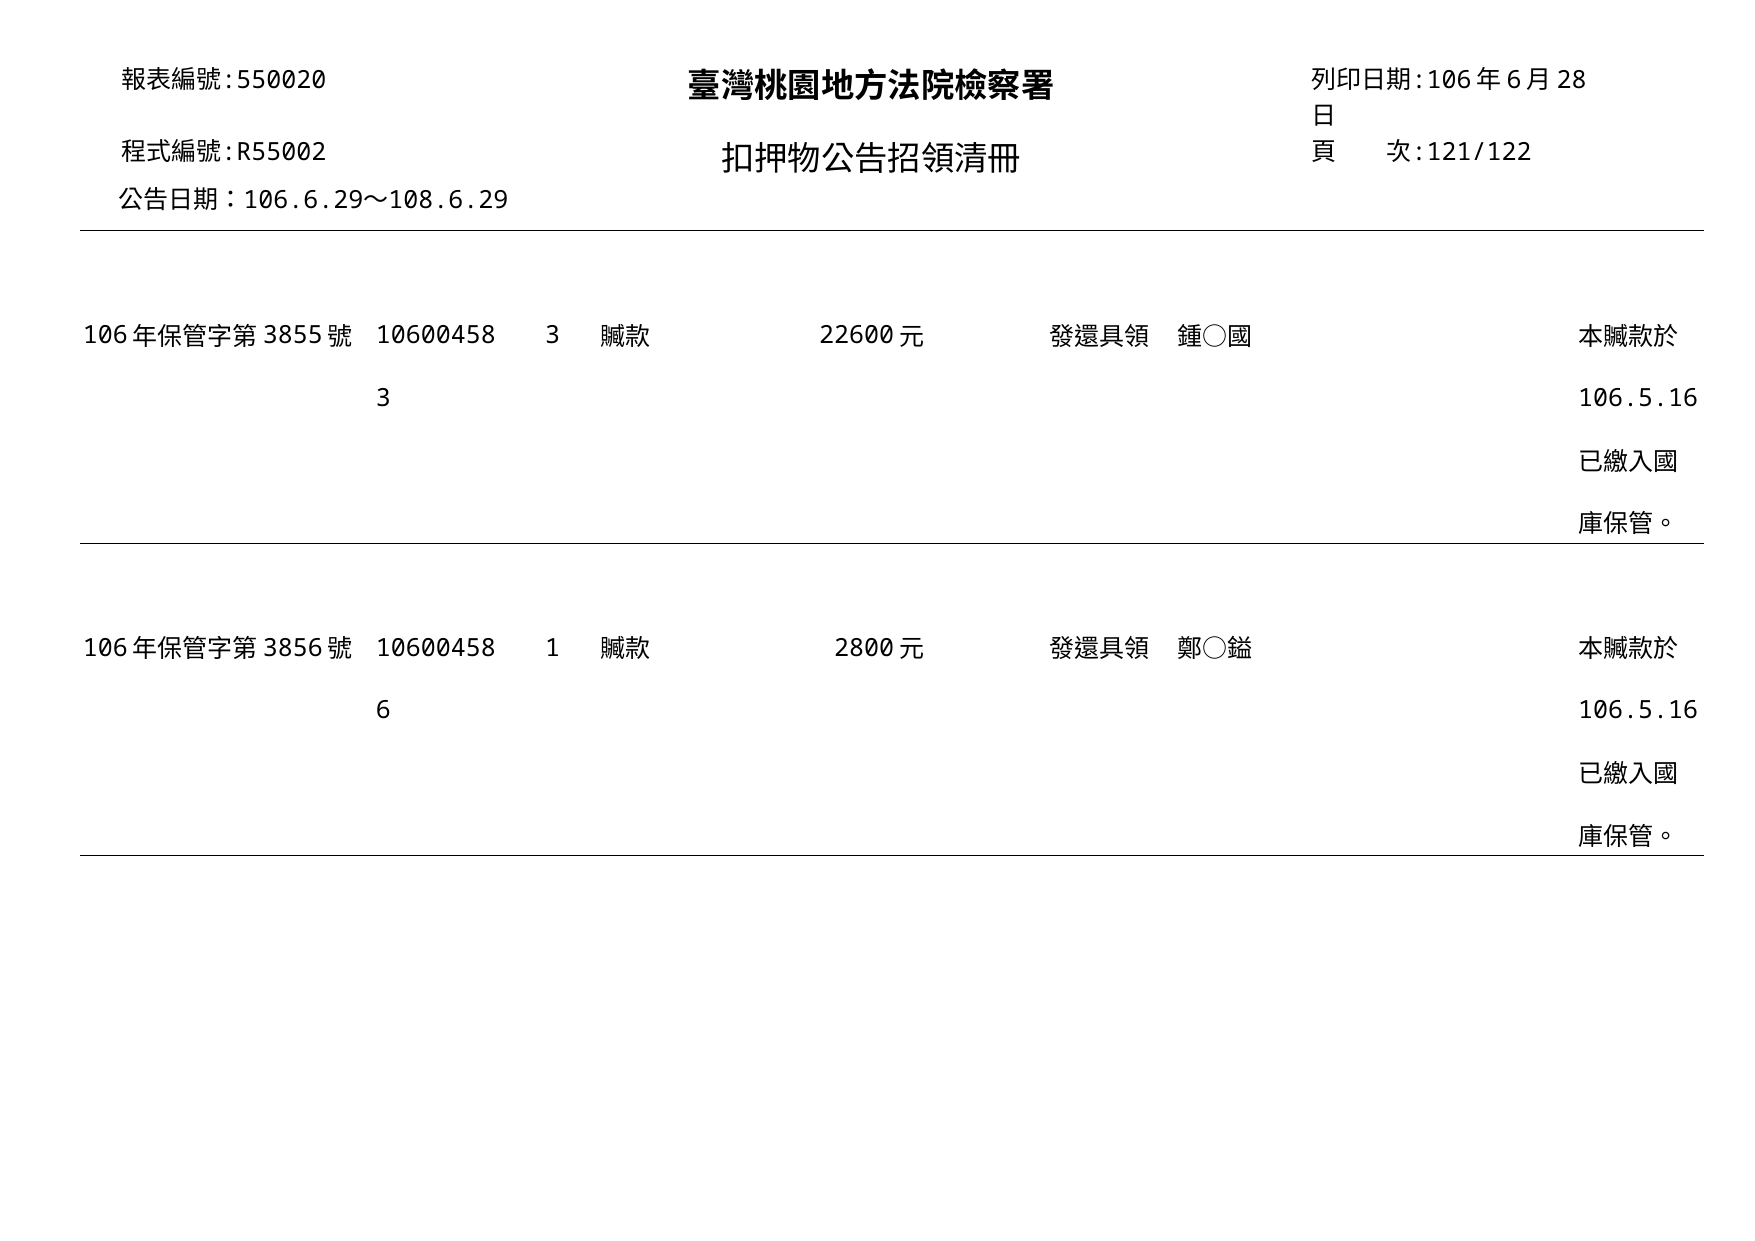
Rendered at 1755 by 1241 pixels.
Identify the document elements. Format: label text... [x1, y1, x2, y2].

table_cell [1317, 231, 1575, 542]
table_cell 發還具領 [1046, 544, 1175, 855]
table_cell 贓款 [597, 544, 807, 855]
table_cell 106004586 [373, 544, 507, 855]
table_cell 106004583 [373, 231, 507, 542]
table_cell 贓款 [597, 231, 807, 542]
table_cell 本贓款於106.5.16已繳入國庫保管。 [1575, 231, 1704, 542]
table_cell 106年保管字第3855號 [80, 231, 373, 542]
table_cell [927, 544, 1046, 855]
table_cell 發還具領 [1046, 231, 1175, 542]
table_cell 鍾○國 [1175, 231, 1317, 542]
table_cell 1 [507, 544, 597, 855]
table_cell 106年保管字第3856號 [80, 544, 373, 855]
table_cell [1317, 544, 1575, 855]
table_cell 3 [507, 231, 597, 542]
table_cell 鄭○鎰 [1175, 544, 1317, 855]
table_cell 2800元 [808, 544, 927, 855]
table_cell 22600元 [808, 231, 927, 542]
table_cell 本贓款於106.5.16已繳入國庫保管。 [1575, 544, 1704, 855]
table_cell [927, 231, 1046, 542]
